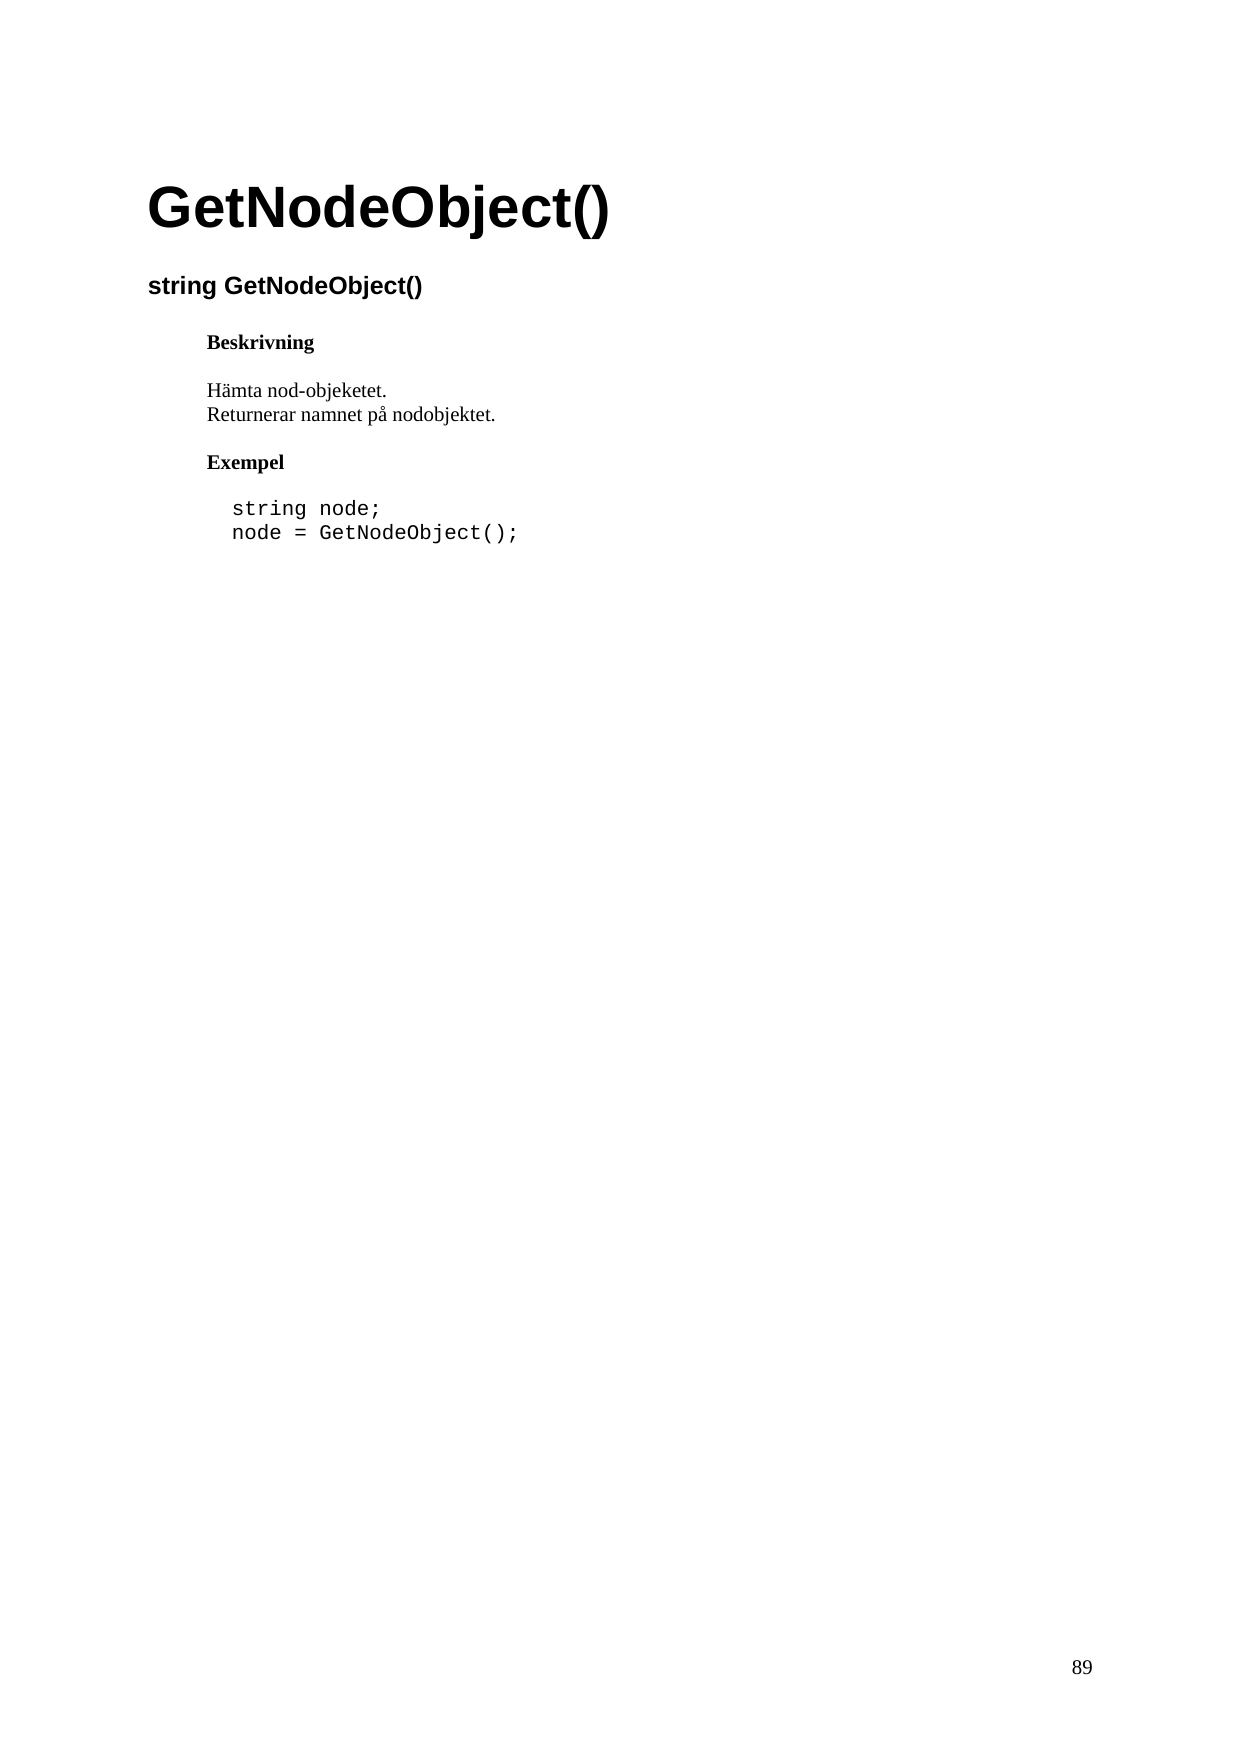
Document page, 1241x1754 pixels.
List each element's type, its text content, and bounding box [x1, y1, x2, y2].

text string node; [207, 498, 1093, 522]
subtitle string GetNodeObject() [148, 271, 1093, 300]
text Returnerar namnet på nodobjektet. [207, 402, 1093, 426]
text Beskrivning [207, 330, 1093, 354]
text Hämta nod-objeketet. [207, 378, 1093, 402]
text Exempel [207, 450, 1093, 474]
text node = GetNodeObject(); [207, 522, 1093, 546]
subtitle GetNodeObject() [148, 173, 1093, 240]
